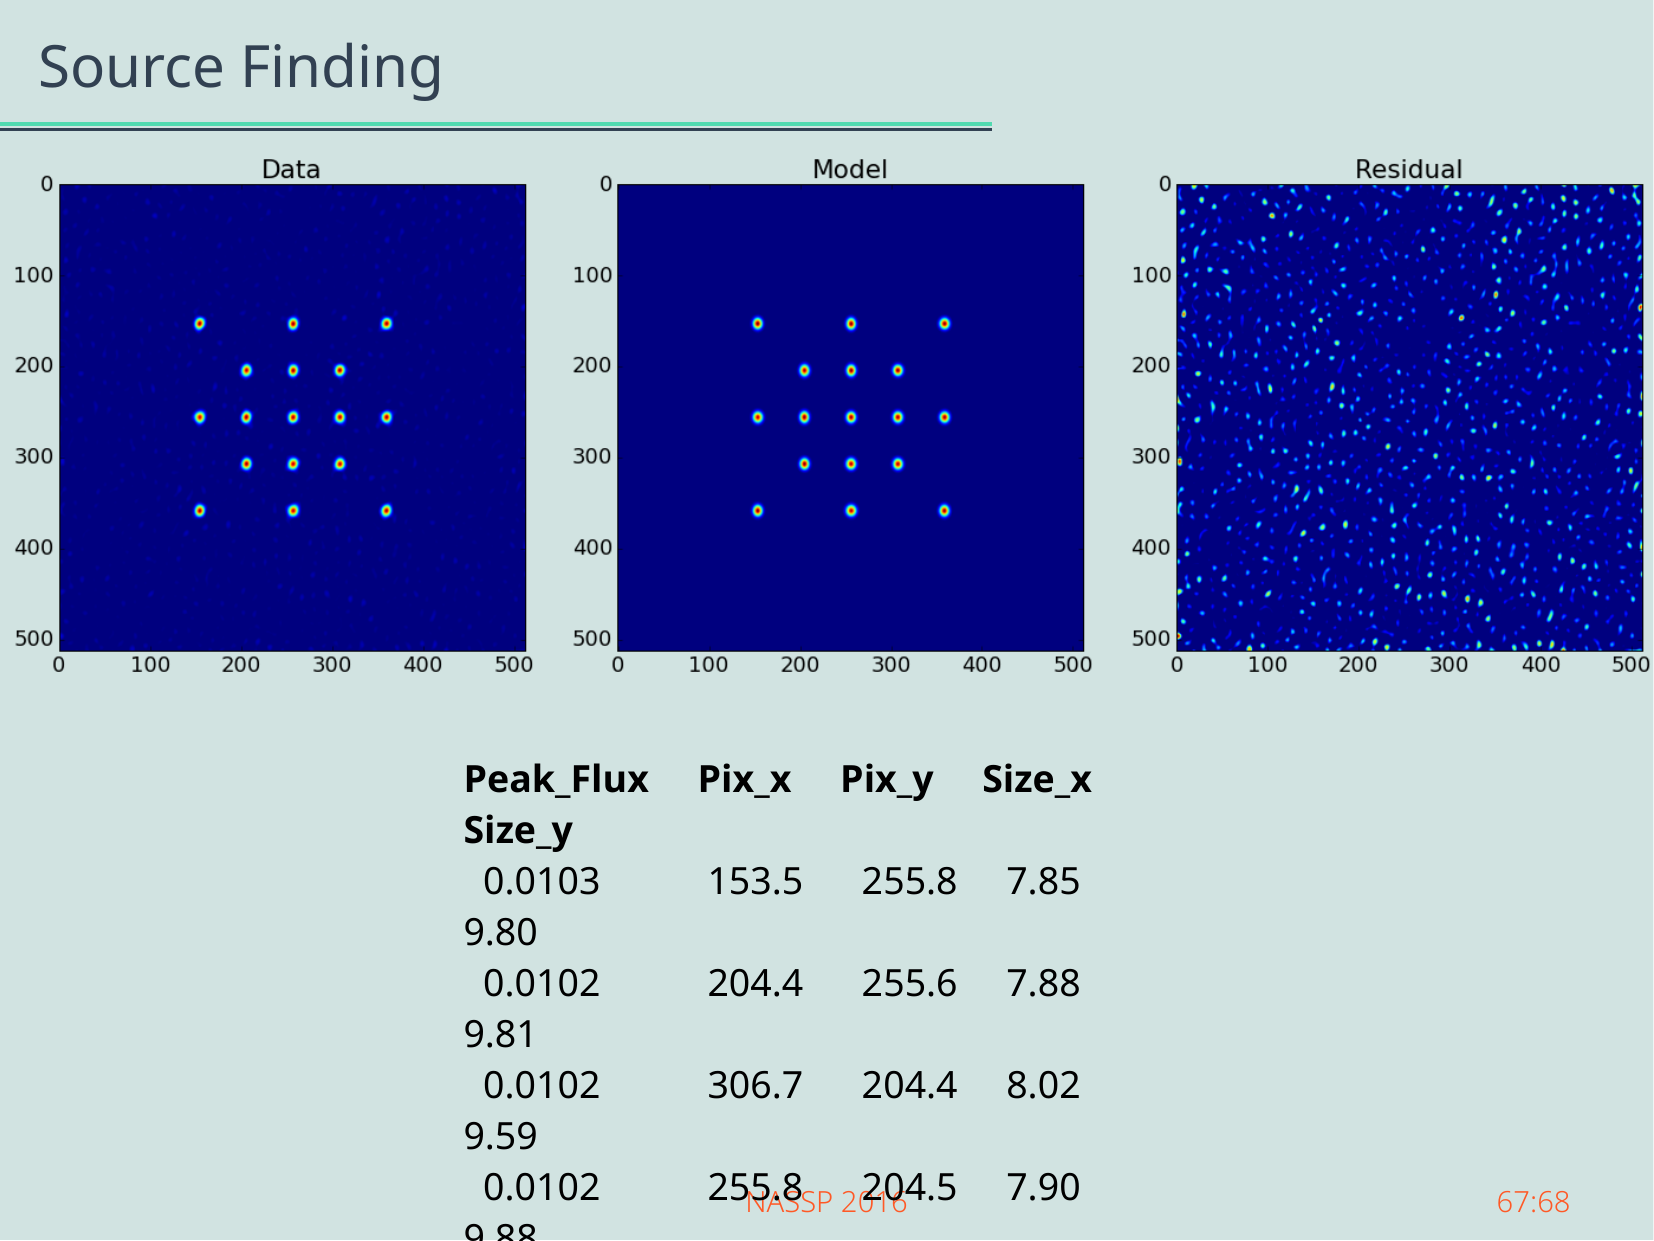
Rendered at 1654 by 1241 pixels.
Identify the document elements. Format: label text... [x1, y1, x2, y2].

text_box Source Finding [23, 17, 1063, 103]
picture [5, 151, 1654, 685]
text_box Peak_Flux Pix_x Pix_y Size_x Size_y 0.0103 153.5 255.8 7.85 9.80 0.0102 204.4 255.6 7.88 9.81 0.0102 306.7 204.4 8.02 9.59 0.0102 255.8 204.5 7.90 9.88 0.0101 204.3 306.8 8.30 9.48 0.0100 255.0 357.4 8.30 9.47 ... [448, 745, 1229, 1123]
